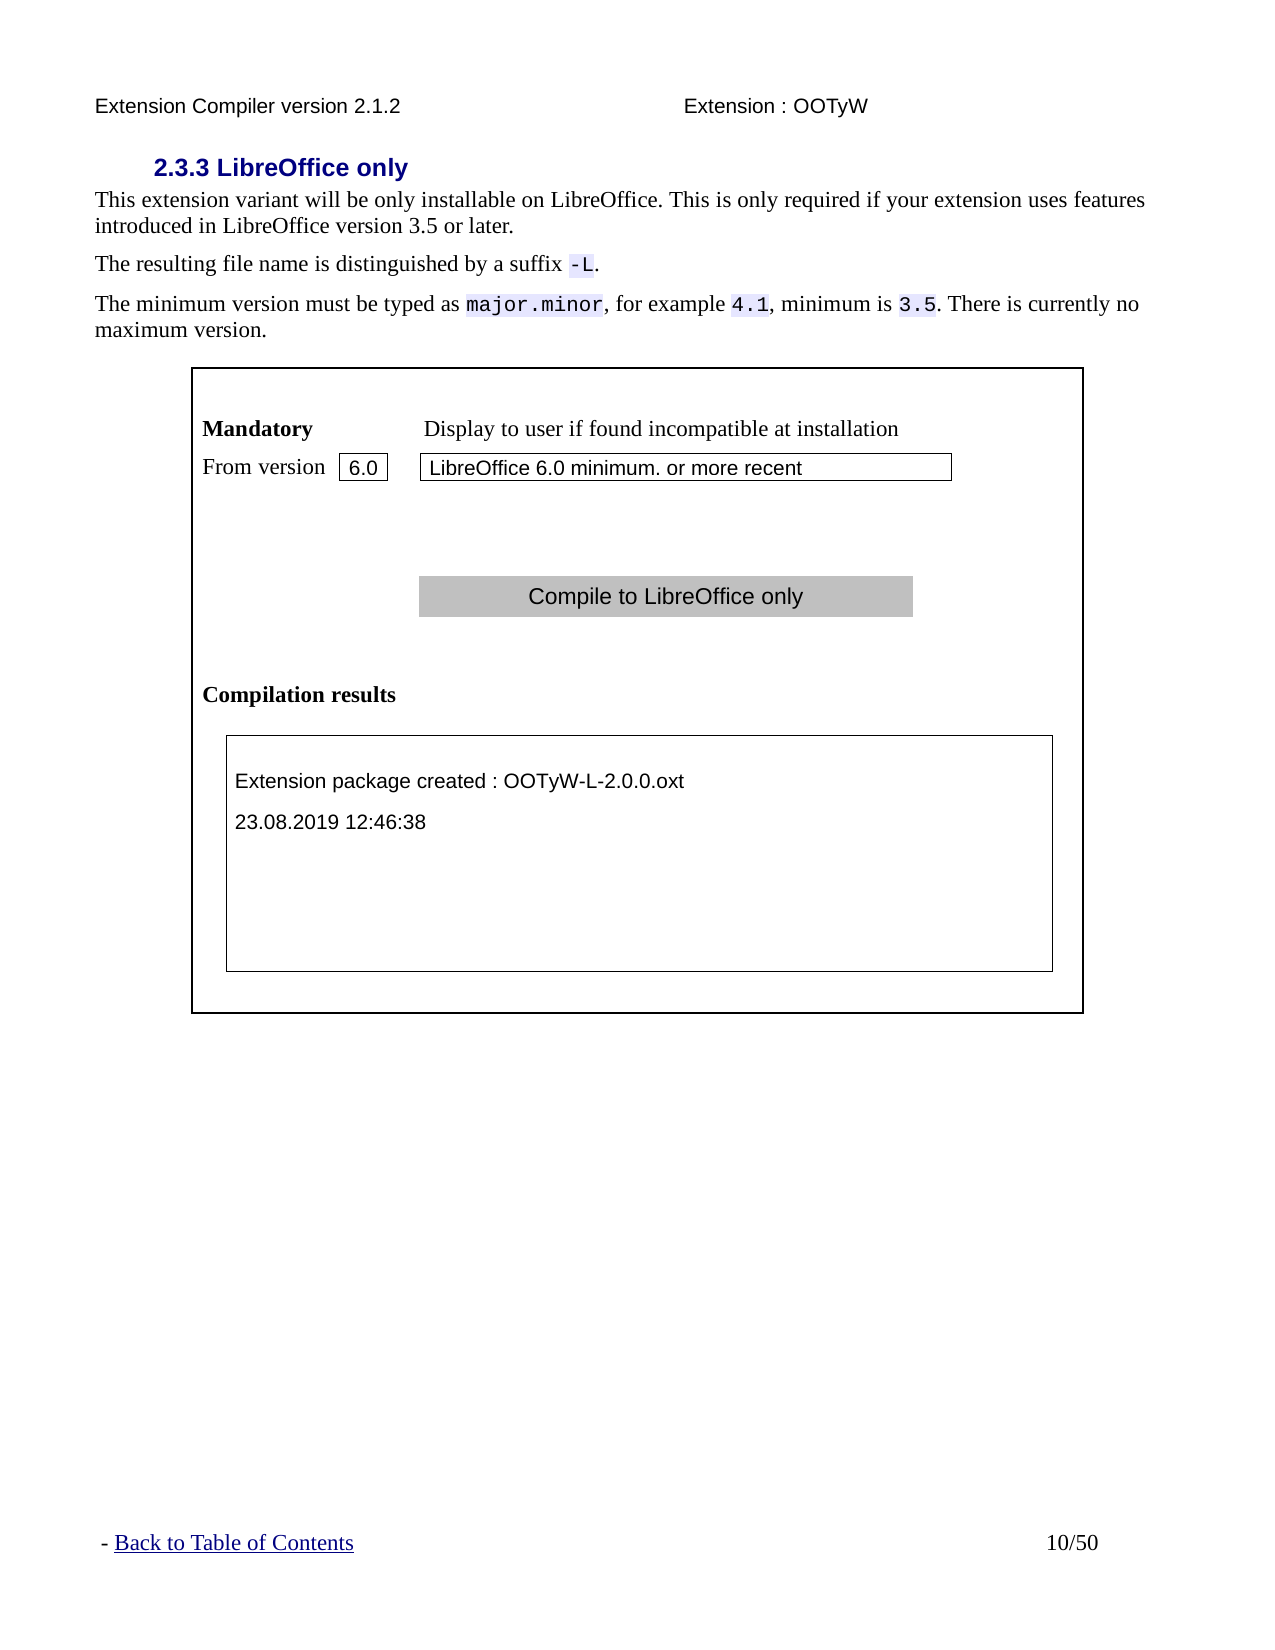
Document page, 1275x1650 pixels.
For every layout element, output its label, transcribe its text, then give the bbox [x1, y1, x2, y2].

text The resulting file name is distinguished by a suffix -L. [94, 251, 1181, 278]
text [952, 454, 1073, 480]
text [388, 454, 420, 480]
text The minimum version must be typed as major.minor, for example 4.1, minimum is 3.5. There is currently no maximum version. [94, 290, 1181, 343]
text From version [202, 454, 339, 480]
subtitle LibreOffice only [153, 153, 1181, 181]
text Mandatory Display to user if found incompatible at installation [202, 416, 1073, 442]
text Compilation results [202, 682, 1073, 708]
text This extension variant will be only installable on LibreOffice. This is only required if your extension uses features introduced in LibreOffice version 3.5 or later. [94, 187, 1181, 238]
